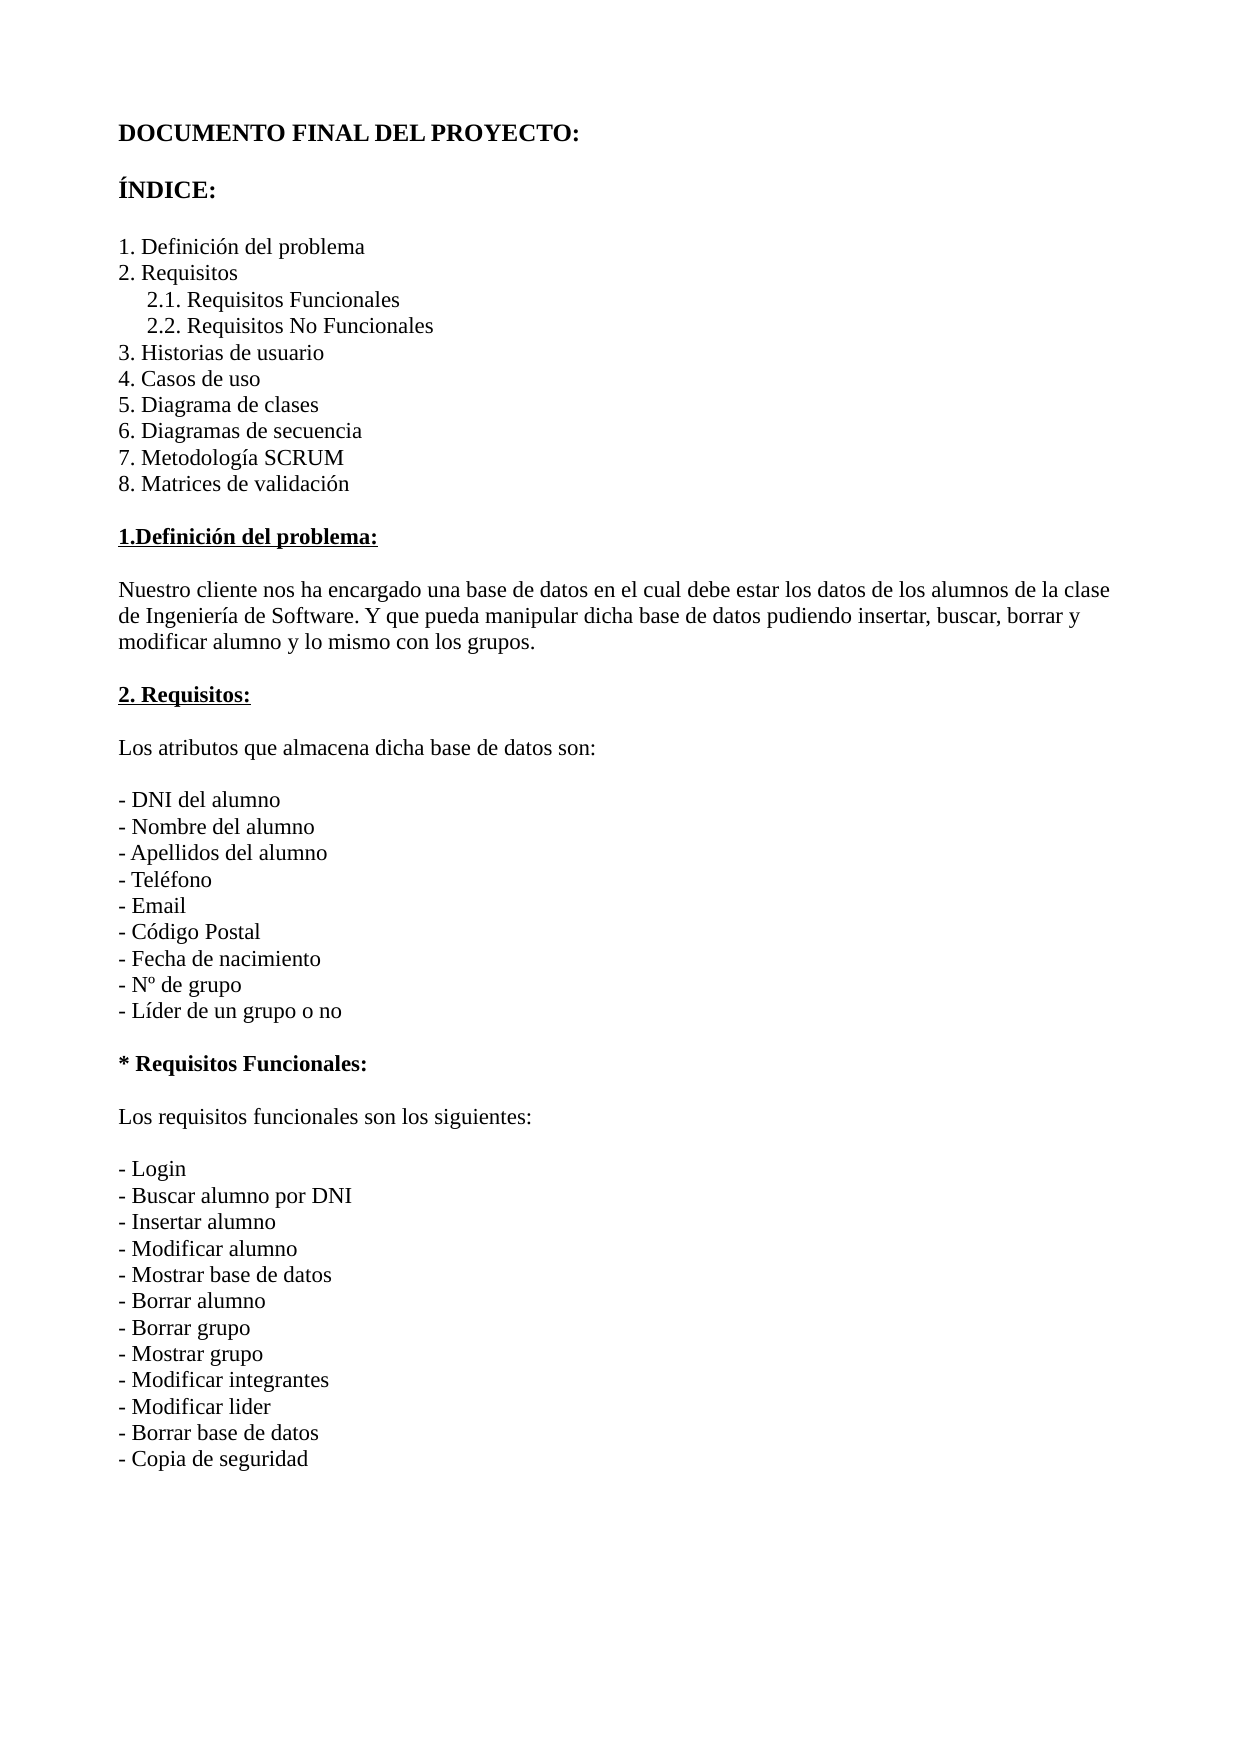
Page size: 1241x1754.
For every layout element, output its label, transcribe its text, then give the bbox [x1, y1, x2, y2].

text 6. Diagramas de secuencia [118, 418, 1122, 444]
text - Teléfono [118, 866, 1122, 892]
text 1.Definición del problema: [118, 523, 1122, 549]
text - Login [118, 1156, 1122, 1182]
text Los atributos que almacena dicha base de datos son: [118, 734, 1122, 760]
text ÍNDICE: [118, 176, 1122, 204]
text - Email [118, 892, 1122, 918]
text Los requisitos funcionales son los siguientes: [118, 1103, 1122, 1129]
text - Mostrar base de datos [118, 1261, 1122, 1287]
text 3. Historias de usuario [118, 338, 1122, 365]
text - Borrar base de datos [118, 1419, 1122, 1445]
text 2.1. Requisitos Funcionales [118, 286, 1122, 312]
text - Modificar integrantes [118, 1366, 1122, 1393]
text - Insertar alumno [118, 1208, 1122, 1234]
text - Código Postal [118, 918, 1122, 945]
text - Nombre del alumno [118, 813, 1122, 839]
text - DNI del alumno [118, 787, 1122, 813]
text - Líder de un grupo o no [118, 997, 1122, 1024]
text - Borrar alumno [118, 1287, 1122, 1314]
text 4. Casos de uso [118, 365, 1122, 391]
text 7. Metodología SCRUM [118, 444, 1122, 470]
text - Apellidos del alumno [118, 839, 1122, 866]
text - Borrar grupo [118, 1314, 1122, 1340]
text 2. Requisitos [118, 259, 1122, 286]
text - Copia de seguridad [118, 1445, 1122, 1472]
text - Mostrar grupo [118, 1340, 1122, 1366]
text DOCUMENTO FINAL DEL PROYECTO: [118, 118, 1122, 147]
text - Buscar alumno por DNI [118, 1182, 1122, 1208]
text 2. Requisitos: [118, 681, 1122, 707]
text - Modificar alumno [118, 1234, 1122, 1261]
text 2.2. Requisitos No Funcionales [118, 312, 1122, 338]
text Nuestro cliente nos ha encargado una base de datos en el cual debe estar los datos de los alumnos de la clase de Ingeniería de Software. Y que pueda manipular dicha base de datos pudiendo insertar, buscar, borrar y modificar alumno y lo mismo con los grupos. [118, 576, 1122, 655]
text 8. Matrices de validación [118, 470, 1122, 497]
text * Requisitos Funcionales: [118, 1050, 1122, 1076]
text - Fecha de nacimiento [118, 945, 1122, 971]
text 5. Diagrama de clases [118, 391, 1122, 418]
text - Modificar lider [118, 1393, 1122, 1419]
text - Nº de grupo [118, 971, 1122, 997]
text 1. Definición del problema [118, 233, 1122, 259]
